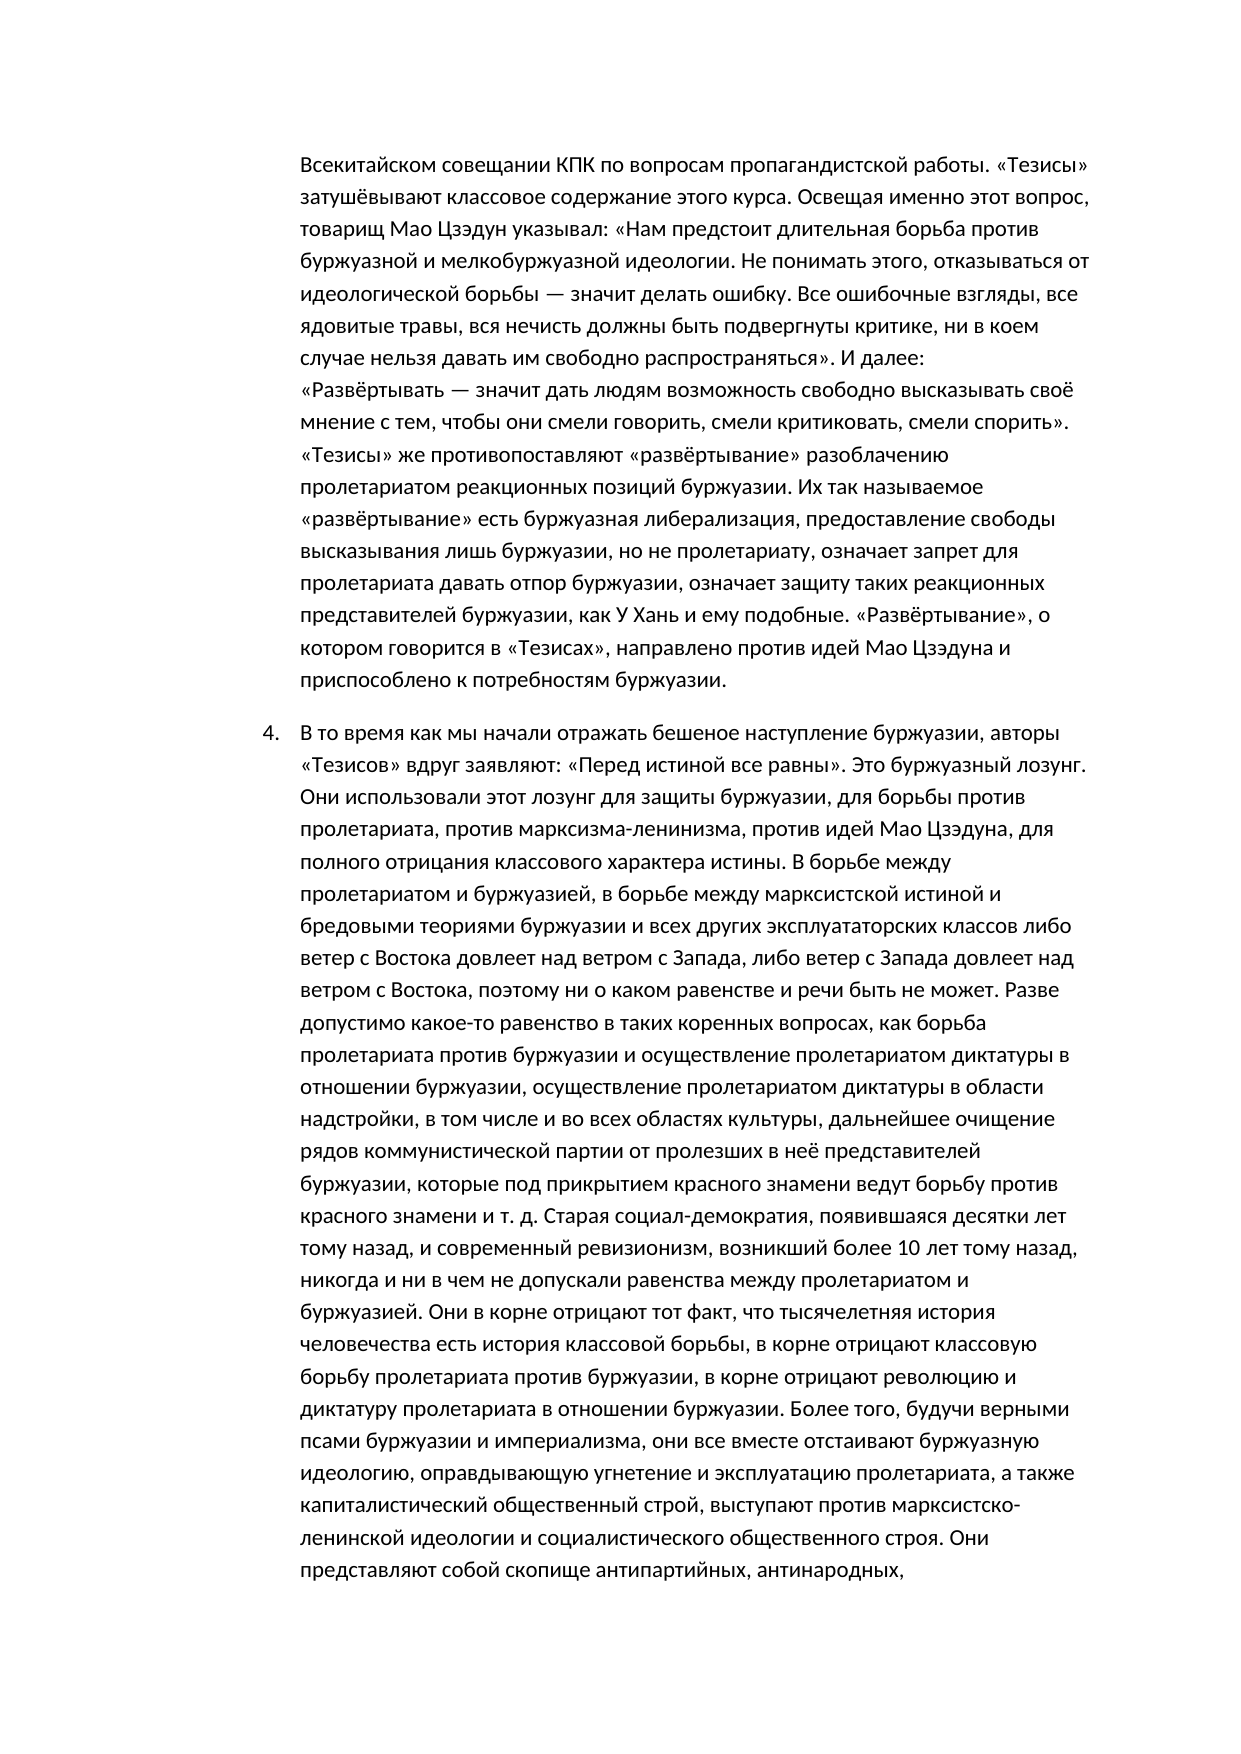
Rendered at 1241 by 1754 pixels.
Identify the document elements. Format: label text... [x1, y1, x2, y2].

list Всекитайском совещании КПК по вопросам пропагандистской работы. «Тезисы» затушёвывают классовое содержание этого курса. Освещая именно этот вопрос, товарищ Мао Цзэдун указывал: «Нам предстоит длительная борьба против буржуазной и мелкобуржуазной идеологии. Не понимать этого, отказываться от идеологической борьбы — значит делать ошибку. Все ошибочные взгляды, все ядовитые травы, вся нечисть должны быть подвергнуты критике, ни в коем случае нельзя давать им свободно распространяться». И далее: «Развёртывать — значит дать людям возможность свободно высказывать своё мнение с тем, чтобы они смели говорить, смели критиковать, смели спорить». «Тезисы» же противопоставляют «развёртывание» разоблачению пролетариатом реакционных позиций буржуазии. Их так называемое «развёртывание» есть буржуазная либерализация, предоставление свободы высказывания лишь буржуазии, но не пролетариату, означает запрет для пролетариата давать отпор буржуазии, означает защиту таких реакционных представителей буржуазии, как У Хань и ему подобные. «Развёртывание», о котором говорится в «Тезисах», направлено против идей Мао Цзэдуна и приспособлено к потребностям буржуазии. [262, 150, 1091, 693]
list В то время как мы начали отражать бешеное наступление буржуазии, авторы «Тезисов» вдруг заявляют: «Перед истиной все равны». Это буржуазный лозунг. Они использовали этот лозунг для защиты буржуазии, для борьбы против пролетариата, против марксизма-ленинизма, против идей Мао Цзэдуна, для полного отрицания классового характера истины. В борьбе между пролетариатом и буржуазией, в борьбе между марксистской истиной и бредовыми теориями буржуазии и всех других эксплуататорских классов либо ветер с Востока довлеет над ветром с Запада, либо ветер с Запада довлеет над ветром с Востока, поэтому ни о каком равенстве и речи быть не может. Разве допустимо какое-то равенство в таких коренных вопросах, как борьба пролетариата против буржуазии и осуществление пролетариатом диктатуры в отношении буржуазии, осуществление пролетариатом диктатуры в области надстройки, в том числе и во всех областях культуры, дальнейшее очищение рядов коммунистической партии от пролезших в неё представителей буржуазии, которые под прикрытием красного знамени ведут борьбу против красного знамени и т. д. Старая социал-демократия, появившаяся десятки лет тому назад, и современный ревизионизм, возникший более 10 лет тому назад, никогда и ни в чем не допускали равенства между пролетариатом и буржуазией. Они в корне отрицают тот факт, что тысячелетняя история человечества есть история классовой борьбы, в корне отрицают классовую борьбу пролетариата против буржуазии, в корне отрицают революцию и диктатуру пролетариата в отношении буржуазии. Более того, будучи верными псами буржуазии и империализма, они все вместе отстаивают буржуазную идеологию, оправдывающую угнетение и эксплуатацию пролетариата, а также капиталистический общественный строй, выступают против марксистско-ленинской идеологии и социалистического общественного строя. Они представляют собой скопище антипартийных, антинародных, [262, 718, 1091, 1583]
